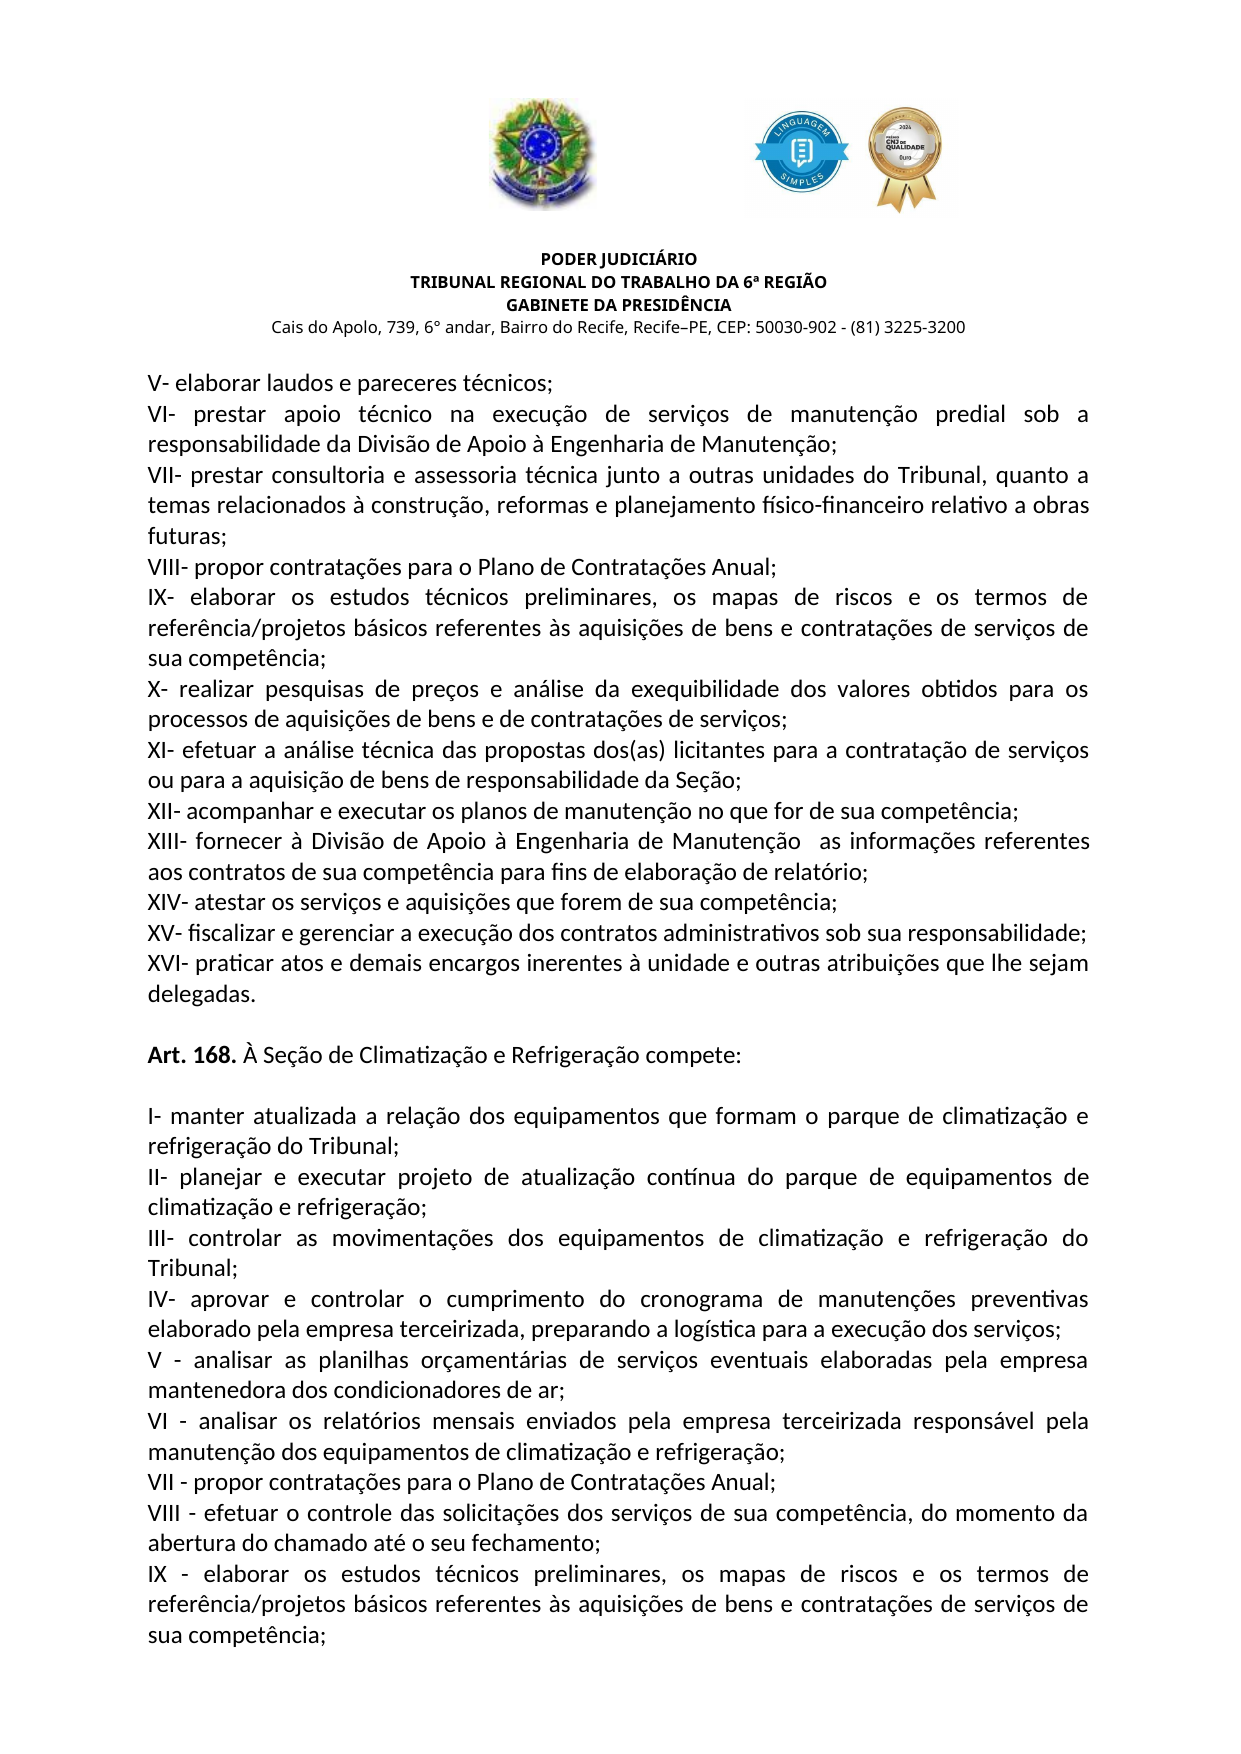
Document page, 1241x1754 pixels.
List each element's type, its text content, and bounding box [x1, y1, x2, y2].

text X- realizar pesquisas de preços e análise da exequibilidade dos valores obtidos para os processos de aquisições de bens e de contratações de serviços; [147, 673, 1090, 734]
text VII- prestar consultoria e assessoria técnica junto a outras unidades do Tribunal, quanto a temas relacionados à construção, reformas e planejamento físico-financeiro relativo a obras futuras; [147, 459, 1090, 551]
text II- planejar e executar projeto de atualização contínua do parque de equipamentos de climatização e refrigeração; [147, 1161, 1090, 1222]
text VI- prestar apoio técnico na execução de serviços de manutenção predial sob a responsabilidade da Divisão de Apoio à Engenharia de Manutenção; [147, 398, 1090, 459]
text XI- efetuar a análise técnica das propostas dos(as) licitantes para a contratação de serviços ou para a aquisição de bens de responsabilidade da Seção; [147, 734, 1090, 795]
text XIII- fornecer à Divisão de Apoio à Engenharia de Manutenção as informações referentes aos contratos de sua competência para fins de elaboração de relatório; [147, 825, 1090, 886]
text III- controlar as movimentações dos equipamentos de climatização e refrigeração do Tribunal; [147, 1222, 1090, 1283]
text XII- acompanhar e executar os planos de manutenção no que for de sua competência; [147, 795, 1090, 825]
text XVI- praticar atos e demais encargos inerentes à unidade e outras atribuições que lhe sejam delegadas. [147, 947, 1090, 1008]
text IX- elaborar os estudos técnicos preliminares, os mapas de riscos e os termos de referência/projetos básicos referentes às aquisições de bens e contratações de serviços de sua competência; [147, 581, 1090, 673]
text VI - analisar os relatórios mensais enviados pela empresa terceirizada responsável pela manutenção dos equipamentos de climatização e refrigeração; [147, 1405, 1090, 1466]
text XIV- atestar os serviços e aquisições que forem de sua competência; [147, 886, 1090, 917]
text IV- aprovar e controlar o cumprimento do cronograma de manutenções preventivas elaborado pela empresa terceirizada, preparando a logística para a execução dos serviços; [147, 1283, 1090, 1344]
text I- manter atualizada a relação dos equipamentos que formam o parque de climatização e refrigeração do Tribunal; [147, 1100, 1090, 1161]
text V- elaborar laudos e pareceres técnicos; [147, 367, 1090, 398]
text IX - elaborar os estudos técnicos preliminares, os mapas de riscos e os termos de referência/projetos básicos referentes às aquisições de bens e contratações de serviços de sua competência; [147, 1558, 1090, 1649]
text Art. 168. À Seção de Climatização e Refrigeração compete: [147, 1039, 1090, 1069]
text VII - propor contratações para o Plano de Contratações Anual; [147, 1466, 1090, 1497]
text VIII- propor contratações para o Plano de Contratações Anual; [147, 551, 1090, 581]
text VIII - efetuar o controle das solicitações dos serviços de sua competência, do momento da abertura do chamado até o seu fechamento; [147, 1497, 1090, 1558]
text XV- fiscalizar e gerenciar a execução dos contratos administrativos sob sua responsabilidade; [147, 917, 1090, 947]
text V - analisar as planilhas orçamentárias de serviços eventuais elaboradas pela empresa mantenedora dos condicionadores de ar; [147, 1344, 1090, 1405]
